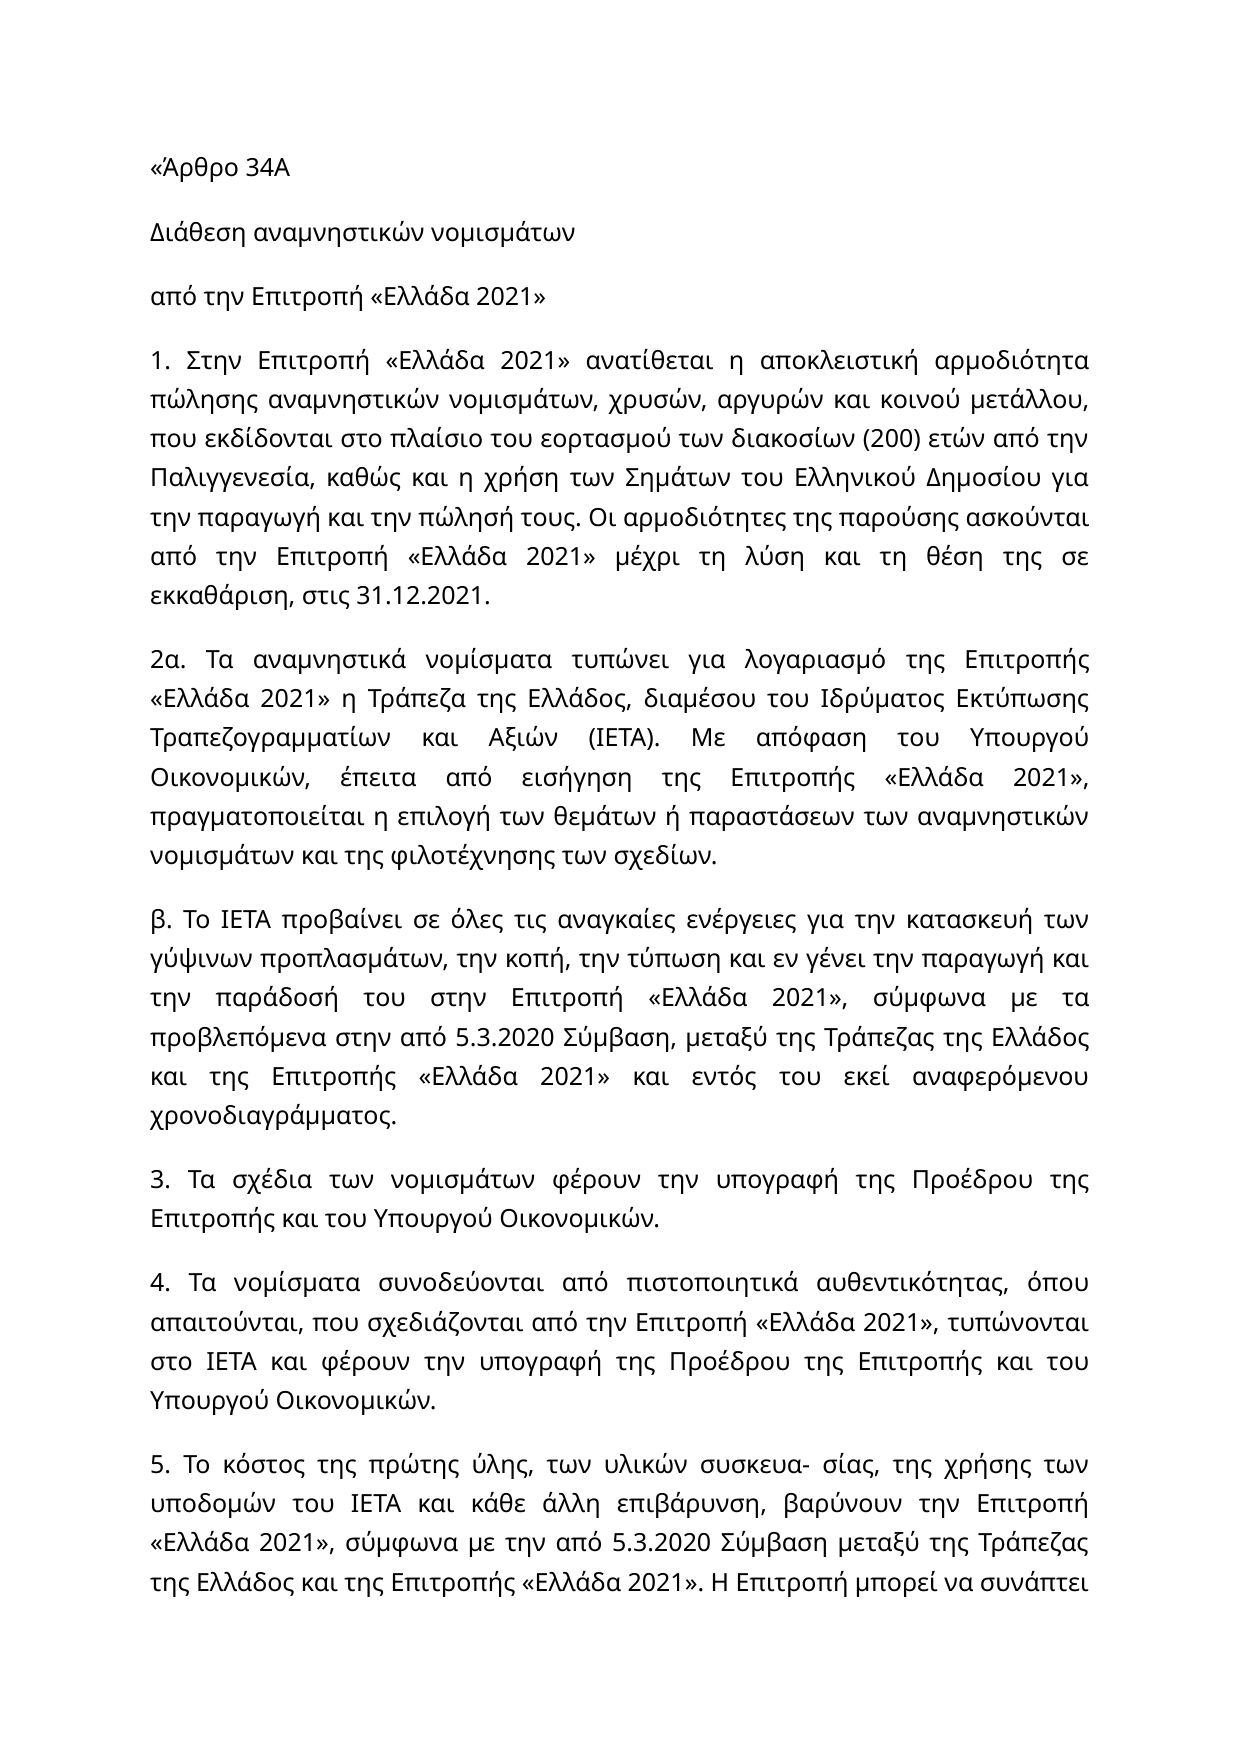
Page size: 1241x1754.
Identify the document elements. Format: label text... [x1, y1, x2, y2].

text 5. Το κόστος της πρώτης ύλης, των υλικών συσκευα- σίας, της χρήσης των υποδομών του ΙΕΤΑ και κάθε άλλη επιβάρυνση, βαρύνουν την Επιτροπή «Ελλάδα 2021», σύμφωνα με την από 5.3.2020 Σύμβαση μεταξύ της Τράπεζας της Ελλάδος και της Επιτροπής «Ελλάδα 2021». Η Επιτροπή μπορεί να συνάπτει [150, 1447, 1090, 1598]
text από την Επιτροπή «Ελλάδα 2021» [150, 278, 1090, 312]
text 3. Τα σχέδια των νομισμάτων φέρουν την υπογραφή της Προέδρου της Επιτροπής και του Υπουργού Οικονομικών. [150, 1162, 1090, 1235]
text «Άρθρο 34Α [150, 150, 1090, 184]
text 4. Τα νομίσματα συνοδεύονται από πιστοποιητικά αυθεντικότητας, όπου απαιτούνται, που σχεδιάζονται από την Επιτροπή «Ελλάδα 2021», τυπώνονται στο ΙΕΤΑ και φέρουν την υπογραφή της Προέδρου της Επιτροπής και του Υπουργού Οικονομικών. [150, 1265, 1090, 1417]
text Διάθεση αναμνηστικών νομισμάτων [150, 214, 1090, 248]
text β. Το ΙΕΤΑ προβαίνει σε όλες τις αναγκαίες ενέργειες για την κατασκευή των γύψινων προπλασμάτων, την κοπή, την τύπωση και εν γένει την παραγωγή και την παράδοσή του στην Επιτροπή «Ελλάδα 2021», σύμφωνα με τα προβλεπόμενα στην από 5.3.2020 Σύμβαση, μεταξύ της Τράπεζας της Ελλάδος και της Επιτροπής «Ελλάδα 2021» και εντός του εκεί αναφερόμενου χρονοδιαγράμματος. [150, 902, 1090, 1132]
text 1. Στην Επιτροπή «Ελλάδα 2021» ανατίθεται η αποκλειστική αρμοδιότητα πώλησης αναμνηστικών νομισμάτων, χρυσών, αργυρών και κοινού μετάλλου, που εκδίδονται στο πλαίσιο του εορτασμού των διακοσίων (200) ετών από την Παλιγγενεσία, καθώς και η χρήση των Σημάτων του Ελληνικού Δημοσίου για την παραγωγή και την πώλησή τους. Οι αρμοδιότητες της παρούσης ασκούνται από την Επιτροπή «Ελλάδα 2021» μέχρι τη λύση και τη θέση της σε εκκαθάριση, στις 31.12.2021. [150, 342, 1090, 612]
text 2α. Τα αναμνηστικά νομίσματα τυπώνει για λογαριασμό της Επιτροπής «Ελλάδα 2021» η Τράπεζα της Ελλάδος, διαμέσου του Ιδρύματος Εκτύπωσης Τραπεζογραμματίων και Αξιών (ΙΕΤΑ). Με απόφαση του Υπουργού Οικονομικών, έπειτα από εισήγηση της Επιτροπής «Ελλάδα 2021», πραγματοποιείται η επιλογή των θεμάτων ή παραστάσεων των αναμνηστικών νομισμάτων και της φιλοτέχνησης των σχεδίων. [150, 642, 1090, 872]
